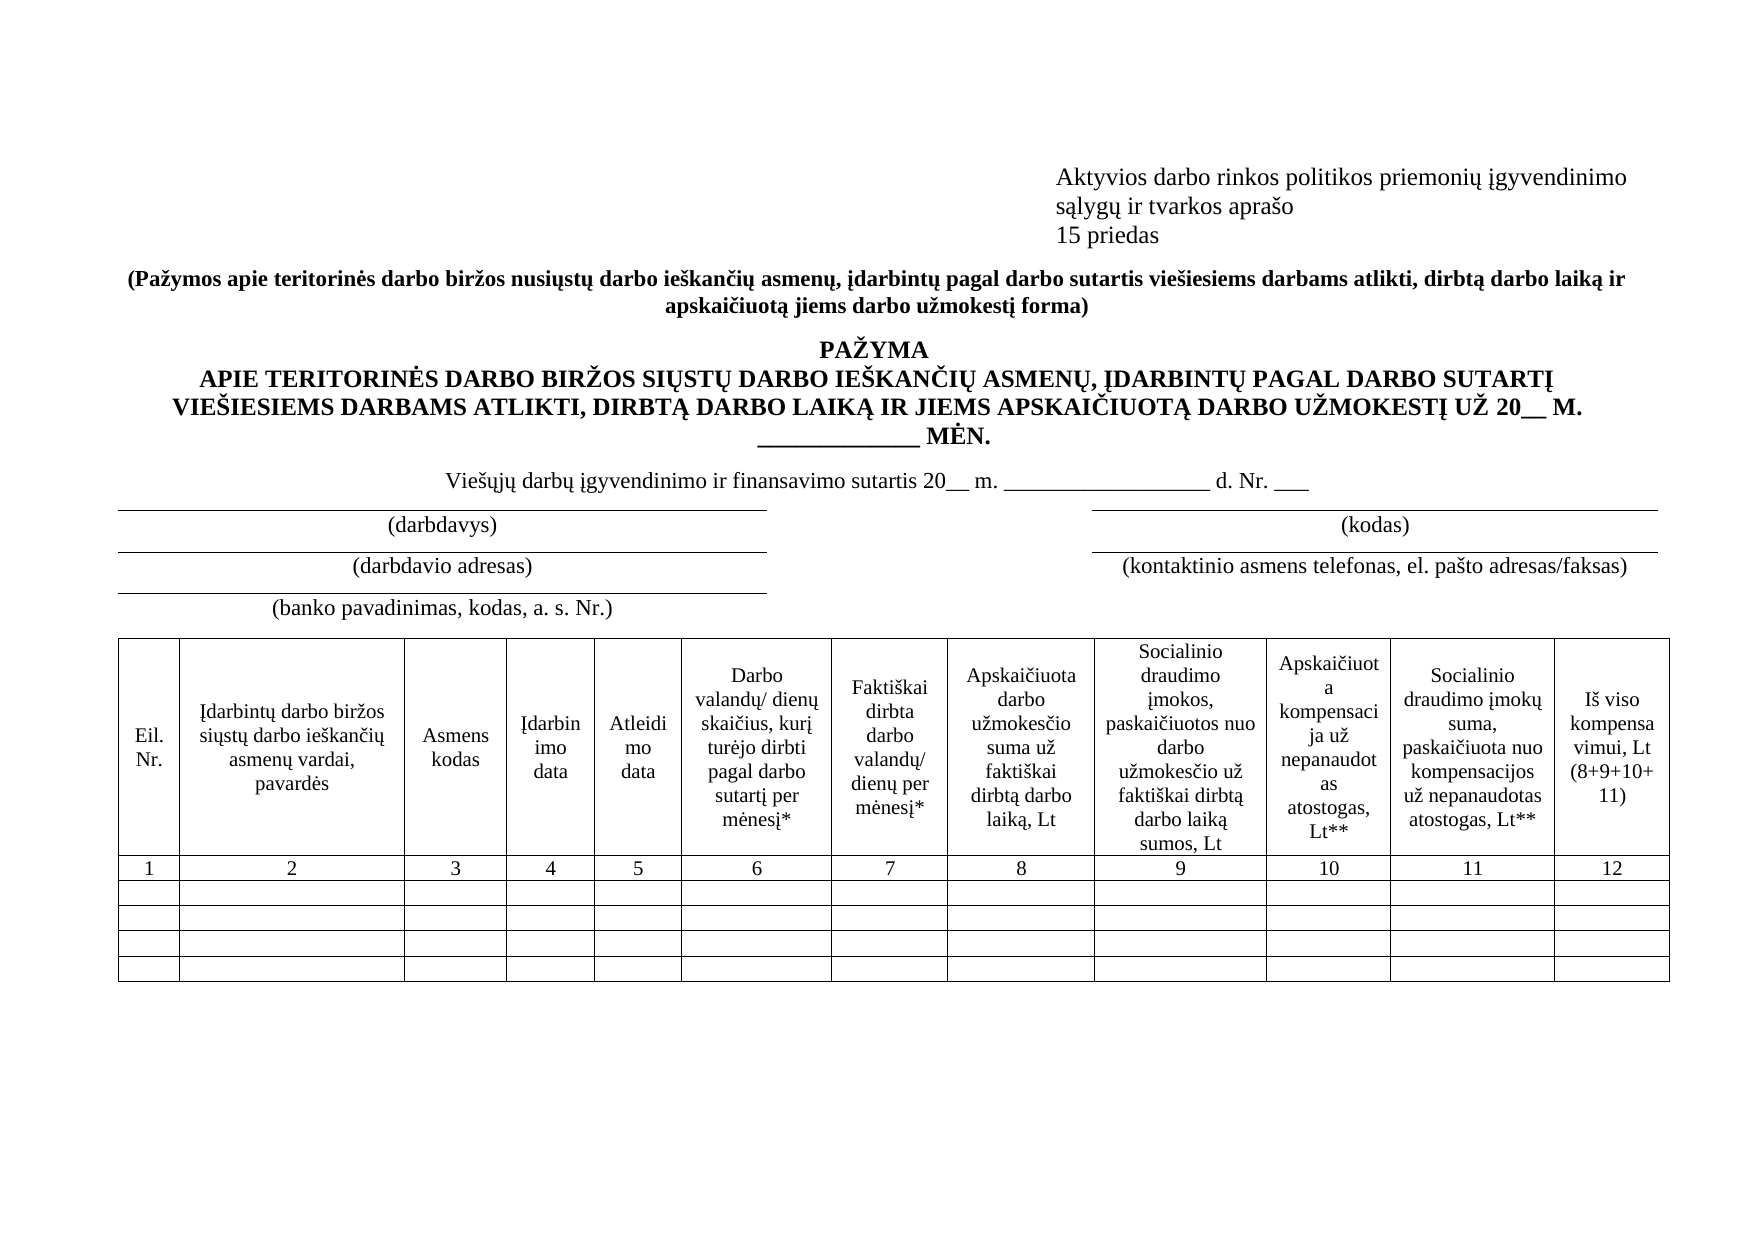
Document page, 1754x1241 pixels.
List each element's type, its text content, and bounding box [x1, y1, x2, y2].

text Viešųjų darbų įgyvendinimo ir finansavimo sutartis 20__ m. __________________ d. Nr. ___ [118, 467, 1636, 493]
table_cell [682, 906, 831, 930]
table_cell 8 [948, 856, 1094, 880]
table_header Įdarbinimo data [507, 639, 594, 855]
table_header Asmens kodas [405, 639, 506, 855]
table_cell [832, 906, 947, 930]
table_header Įdarbintų darbo biržos siųstų darbo ieškančių asmenų vardai, pavardės [180, 639, 404, 855]
table_cell [832, 957, 947, 981]
table_cell 7 [832, 856, 947, 880]
table_cell [767, 593, 1092, 621]
table_cell [405, 931, 506, 956]
table_cell [1391, 931, 1554, 956]
table_header Apskaičiuota kompensacija už nepanaudotas atostogas, Lt** [1267, 639, 1390, 855]
table_cell (banko pavadinimas, kodas, a. s. Nr.) [118, 594, 767, 621]
table_cell 1 [119, 856, 179, 880]
table_cell [595, 881, 681, 905]
table_cell [832, 881, 947, 905]
table_cell 9 [1095, 856, 1266, 880]
table_cell [119, 957, 179, 981]
table_cell 12 [1555, 856, 1669, 880]
table_cell [507, 957, 594, 981]
table_cell [180, 931, 404, 956]
table_cell [119, 881, 179, 905]
table_cell 6 [682, 856, 831, 880]
table_header Eil. Nr. [119, 639, 179, 855]
table_header (darbdavys) [118, 511, 767, 552]
table_cell 11 [1391, 856, 1554, 880]
table_cell 5 [595, 856, 681, 880]
text (Pažymos apie teritorinės darbo biržos nusiųstų darbo ieškančių asmenų, įdarbintų pagal darbo sutartis viešiesiems darbams atlikti, dirbtą darbo laiką ir apskaičiuotą jiems darbo užmokestį forma) [118, 265, 1636, 318]
table_cell [405, 906, 506, 930]
text sąlygų ir tvarkos aprašo [1056, 191, 1636, 220]
table_header (kodas) [1092, 511, 1658, 552]
table_cell [1267, 931, 1390, 956]
table_cell [180, 906, 404, 930]
table_cell 3 [405, 856, 506, 880]
table_cell [682, 957, 831, 981]
table_header Iš viso kompensavimui, Lt (8+9+10+11) [1555, 639, 1669, 855]
table_cell [1391, 881, 1554, 905]
table_cell [1095, 881, 1266, 905]
table_header Socialinio draudimo įmokos, paskaičiuotos nuo darbo užmokesčio už faktiškai dirbtą darbo laiką sumos, Lt [1095, 639, 1266, 855]
table_cell [1267, 957, 1390, 981]
table_cell 10 [1267, 856, 1390, 880]
table_cell [1092, 593, 1658, 621]
table_cell [405, 957, 506, 981]
table_header Socialinio draudimo įmokų suma, paskaičiuota nuo kompensacijos už nepanaudotas atostogas, Lt** [1391, 639, 1554, 855]
table_cell [119, 906, 179, 930]
table_cell [1391, 957, 1554, 981]
table_cell [948, 881, 1094, 905]
table_cell [1555, 931, 1669, 956]
table_cell [595, 906, 681, 930]
table_cell 2 [180, 856, 404, 880]
table_cell [1555, 957, 1669, 981]
table_cell [507, 906, 594, 930]
table_cell [405, 881, 506, 905]
table_cell [119, 931, 179, 956]
table_cell [507, 931, 594, 956]
text PAŽYMA [118, 335, 1636, 364]
text Aktyvios darbo rinkos politikos priemonių įgyvendinimo [1056, 162, 1636, 191]
table_cell [1267, 881, 1390, 905]
table_cell [507, 881, 594, 905]
table_cell [948, 906, 1094, 930]
table_cell [1095, 906, 1266, 930]
text 15 priedas [1056, 220, 1636, 249]
table_cell [682, 931, 831, 956]
table_cell [180, 957, 404, 981]
table_cell (darbdavio adresas) [118, 553, 767, 593]
table_cell [1095, 931, 1266, 956]
table_cell 4 [507, 856, 594, 880]
table_cell [1555, 906, 1669, 930]
table_header Darbo valandų/ dienų skaičius, kurį turėjo dirbti pagal darbo sutartį per mėnesį* [682, 639, 831, 855]
table_header [767, 510, 1092, 552]
table_cell [948, 957, 1094, 981]
table_cell [1095, 957, 1266, 981]
table_cell [595, 957, 681, 981]
table_cell [1391, 906, 1554, 930]
table_cell [767, 552, 1092, 593]
table_header Apskaičiuota darbo užmokesčio suma už faktiškai dirbtą darbo laiką, Lt [948, 639, 1094, 855]
table_header Faktiškai dirbta darbo valandų/ dienų per mėnesį* [832, 639, 947, 855]
text apie teritorinės darbo biržos siųstų darbo ieškančių asmenų, įdarbintų pagal darbo sutartį viešiesiems darbams atlikti, dirbtą darbo laiką ir jiems apskaičiuotą darbo užmokestį už 20__ m. _____________ mėn. [118, 364, 1636, 450]
table_cell [180, 881, 404, 905]
table_cell [595, 931, 681, 956]
table_cell [1267, 906, 1390, 930]
table_cell [832, 931, 947, 956]
table_header Atleidimo data [595, 639, 681, 855]
table_cell [682, 881, 831, 905]
table_cell [948, 931, 1094, 956]
table_cell (kontaktinio asmens telefonas, el. pašto adresas/faksas) [1092, 553, 1658, 593]
table_cell [1555, 881, 1669, 905]
